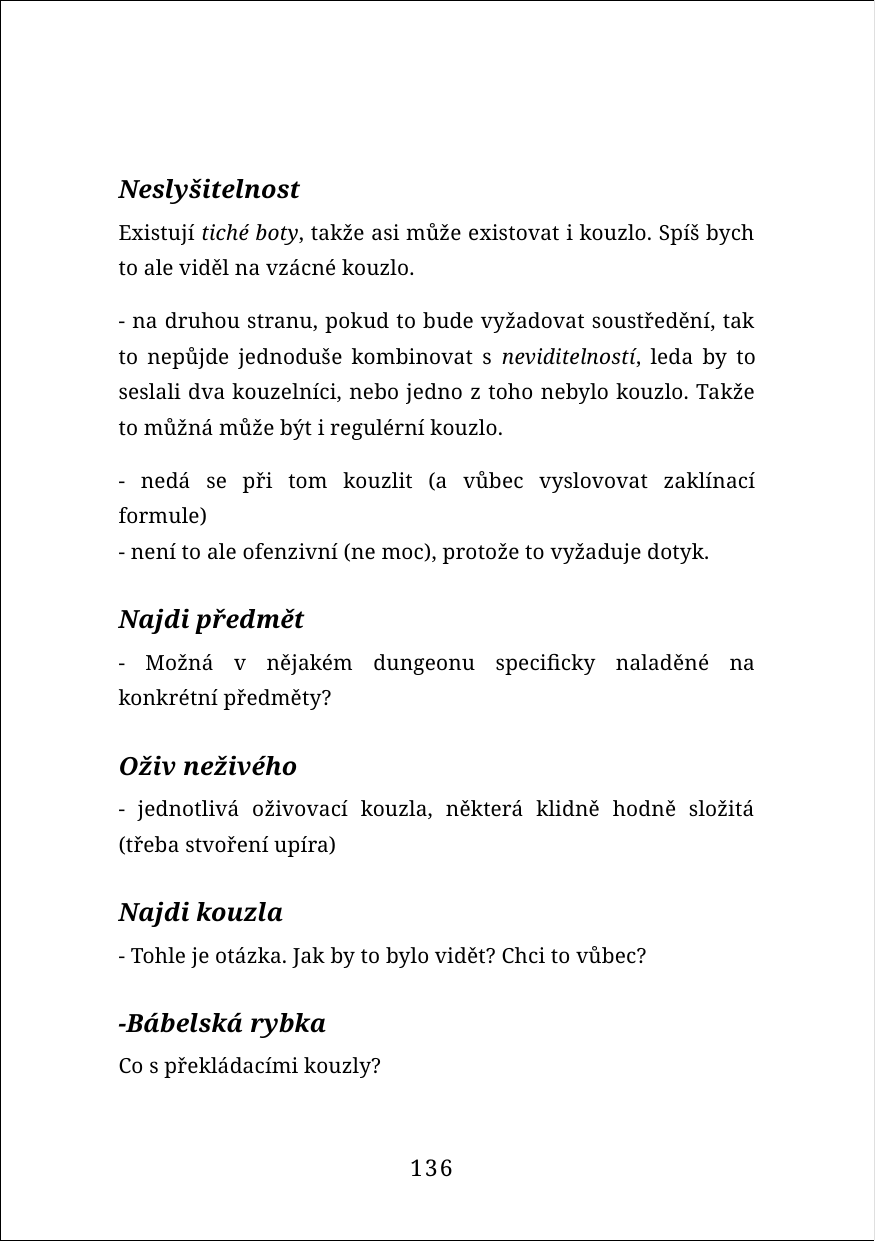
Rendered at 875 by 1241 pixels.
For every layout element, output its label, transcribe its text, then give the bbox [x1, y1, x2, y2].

text - na druhou stranu, pokud to bude vyžadovat soustředění, tak to nepůjde jednoduše kombinovat s neviditelností, leda by to seslali dva kouzelníci, nebo jedno z toho nebylo kouzlo. Takže to můžná může být i regulérní kouzlo. [118, 306, 756, 441]
subtitle Najdi kouzla [118, 895, 756, 929]
subtitle Neslyšitelnost [118, 172, 756, 206]
text - Tohle je otázka. Jak by to bylo vidět? Chci to vůbec? [118, 941, 756, 969]
subtitle Najdi předmět [118, 602, 756, 636]
text - Možná v nějakém dungeonu specificky naladěné na konkrétní předměty? [118, 648, 756, 712]
text - jednotlivá oživovací kouzla, některá klidně hodně složitá (třeba stvoření upíra) [118, 794, 756, 858]
subtitle Oživ neživého [118, 748, 756, 783]
text Existují tiché boty, takže asi může existovat i kouzlo. Spíš bych to ale viděl na vzácné kouzlo. [118, 218, 756, 282]
text - nedá se při tom kouzlit (a vůbec vyslovovat zaklínací formule) - není to ale ofenzivní (ne moc), protože to vyžaduje dotyk. [118, 466, 756, 566]
text Co s překládacími kouzly? [118, 1052, 756, 1080]
subtitle -Bábelská rybka [118, 1006, 756, 1040]
